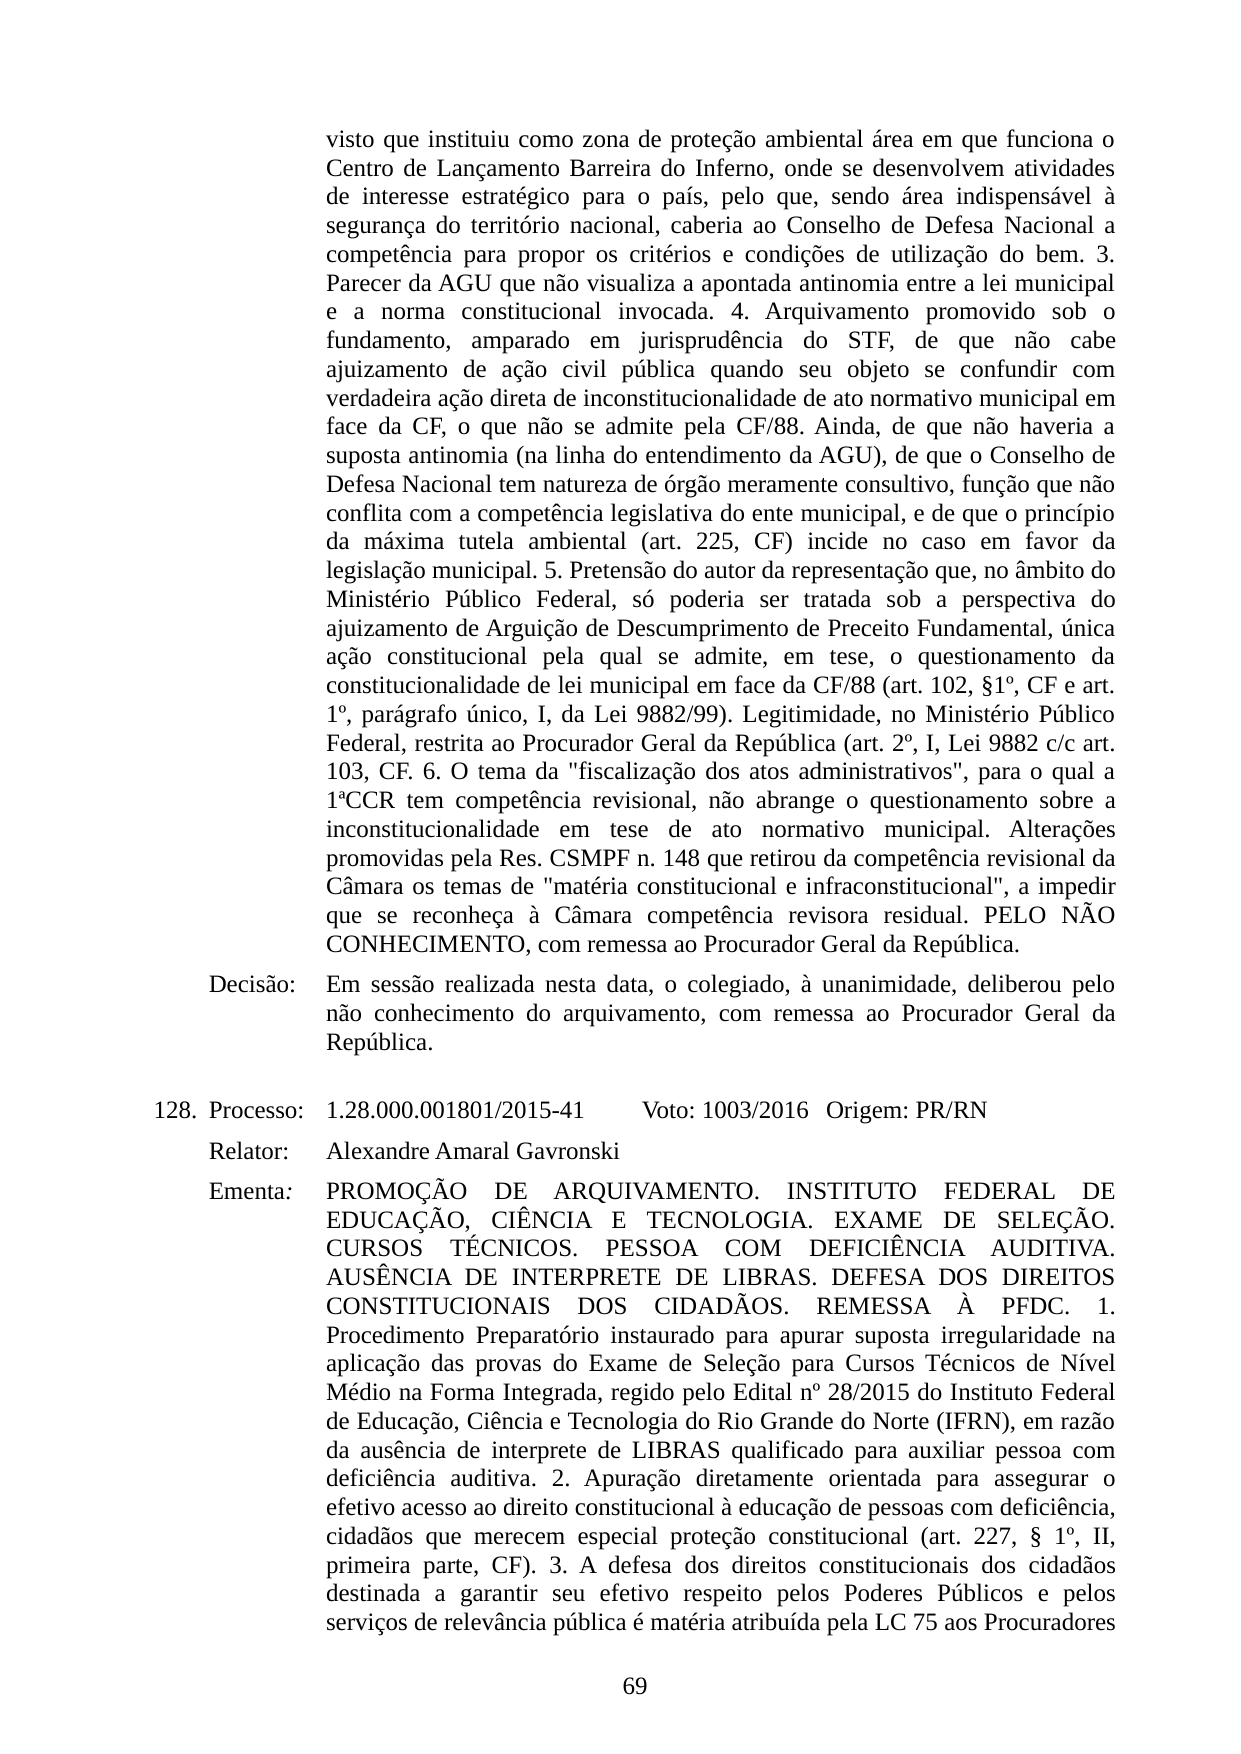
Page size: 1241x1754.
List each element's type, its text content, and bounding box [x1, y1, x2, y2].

table_cell [148, 963, 203, 1061]
table_header 1.28.000.001801/2015-41 [320, 1090, 636, 1130]
table_cell visto que instituiu como zona de proteção ambiental área em que funciona o Centro de Lançamento Barreira do Inferno, onde se desenvolvem atividades de interesse estratégico para o país, pelo que, sendo área indispensável à segurança do território nacional, caberia ao Conselho de Defesa Nacional a competência para propor os critérios e condições de utilização do bem. 3. Parecer da AGU que não visualiza a apontada antinomia entre a lei municipal e a norma constitucional invocada. 4. Arquivamento promovido sob o fundamento, amparado em jurisprudência do STF, de que não cabe ajuizamento de ação civil pública quando seu objeto se confundir com verdadeira ação direta de inconstitucionalidade de ato normativo municipal em face da CF, o que não se admite pela CF/88. Ainda, de que não haveria a suposta antinomia (na linha do entendimento da AGU), de que o Conselho de Defesa Nacional tem natureza de órgão meramente consultivo, função que não conflita com a competência legislativa do ente municipal, e de que o princípio da máxima tutela ambiental (art. 225, CF) incide no caso em favor da legislação municipal. 5. Pretensão do autor da representação que, no âmbito do Ministério Público Federal, só poderia ser tratada sob a perspectiva do ajuizamento de Arguição de Descumprimento de Preceito Fundamental, única ação constitucional pela qual se admite, em tese, o questionamento da constitucionalidade de lei municipal em face da CF/88 (art. 102, §1º, CF e art. 1º, parágrafo único, I, da Lei 9882/99). Legitimidade, no Ministério Público Federal, restrita ao Procurador Geral da República (art. 2º, I, Lei 9882 c/c art. 103, CF. 6. O tema da "fiscalização dos atos administrativos", para o qual a 1ªCCR tem competência revisional, não abrange o questionamento sobre a inconstitucionalidade em tese de ato normativo municipal. Alterações promovidas pela Res. CSMPF n. 148 que retirou da competência revisional da Câmara os temas de "matéria constitucional e infraconstitucional", a impedir que se reconheça à Câmara competência revisora residual. PELO NÃO CONHECIMENTO, com remessa ao Procurador Geral da República. [320, 118, 1122, 963]
table_header Voto: 1003/2016 [636, 1090, 820, 1130]
table_cell Relator: [203, 1130, 320, 1170]
table_header 128. [148, 1090, 203, 1130]
table_cell [148, 1170, 203, 1642]
table_cell Alexandre Amaral Gavronski [320, 1130, 1122, 1170]
table_cell Decisão: [203, 963, 320, 1061]
table_cell Em sessão realizada nesta data, o colegiado, à unanimidade, deliberou pelo não conhecimento do arquivamento, com remessa ao Procurador Geral da República. [320, 963, 1122, 1061]
table_cell [148, 118, 203, 963]
table_cell [148, 1130, 203, 1170]
table_header Processo: [203, 1090, 320, 1130]
table_cell Ementa: [203, 1170, 320, 1642]
table_cell PROMOÇÃO DE ARQUIVAMENTO. INSTITUTO FEDERAL DE EDUCAÇÃO, CIÊNCIA E TECNOLOGIA. EXAME DE SELEÇÃO. CURSOS TÉCNICOS. PESSOA COM DEFICIÊNCIA AUDITIVA. AUSÊNCIA DE INTERPRETE DE LIBRAS. DEFESA DOS DIREITOS CONSTITUCIONAIS DOS CIDADÃOS. REMESSA À PFDC. 1. Procedimento Preparatório instaurado para apurar suposta irregularidade na aplicação das provas do Exame de Seleção para Cursos Técnicos de Nível Médio na Forma Integrada, regido pelo Edital nº 28/2015 do Instituto Federal de Educação, Ciência e Tecnologia do Rio Grande do Norte (IFRN), em razão da ausência de interprete de LIBRAS qualificado para auxiliar pessoa com deficiência auditiva. 2. Apuração diretamente orientada para assegurar o efetivo acesso ao direito constitucional à educação de pessoas com deficiência, cidadãos que merecem especial proteção constitucional (art. 227, § 1º, II, primeira parte, CF). 3. A defesa dos direitos constitucionais dos cidadãos destinada a garantir seu efetivo respeito pelos Poderes Públicos e pelos serviços de relevância pública é matéria atribuída pela LC 75 aos Procuradores [320, 1170, 1122, 1642]
table_header Origem: PR/RN [820, 1090, 1122, 1130]
table_cell [203, 118, 320, 963]
